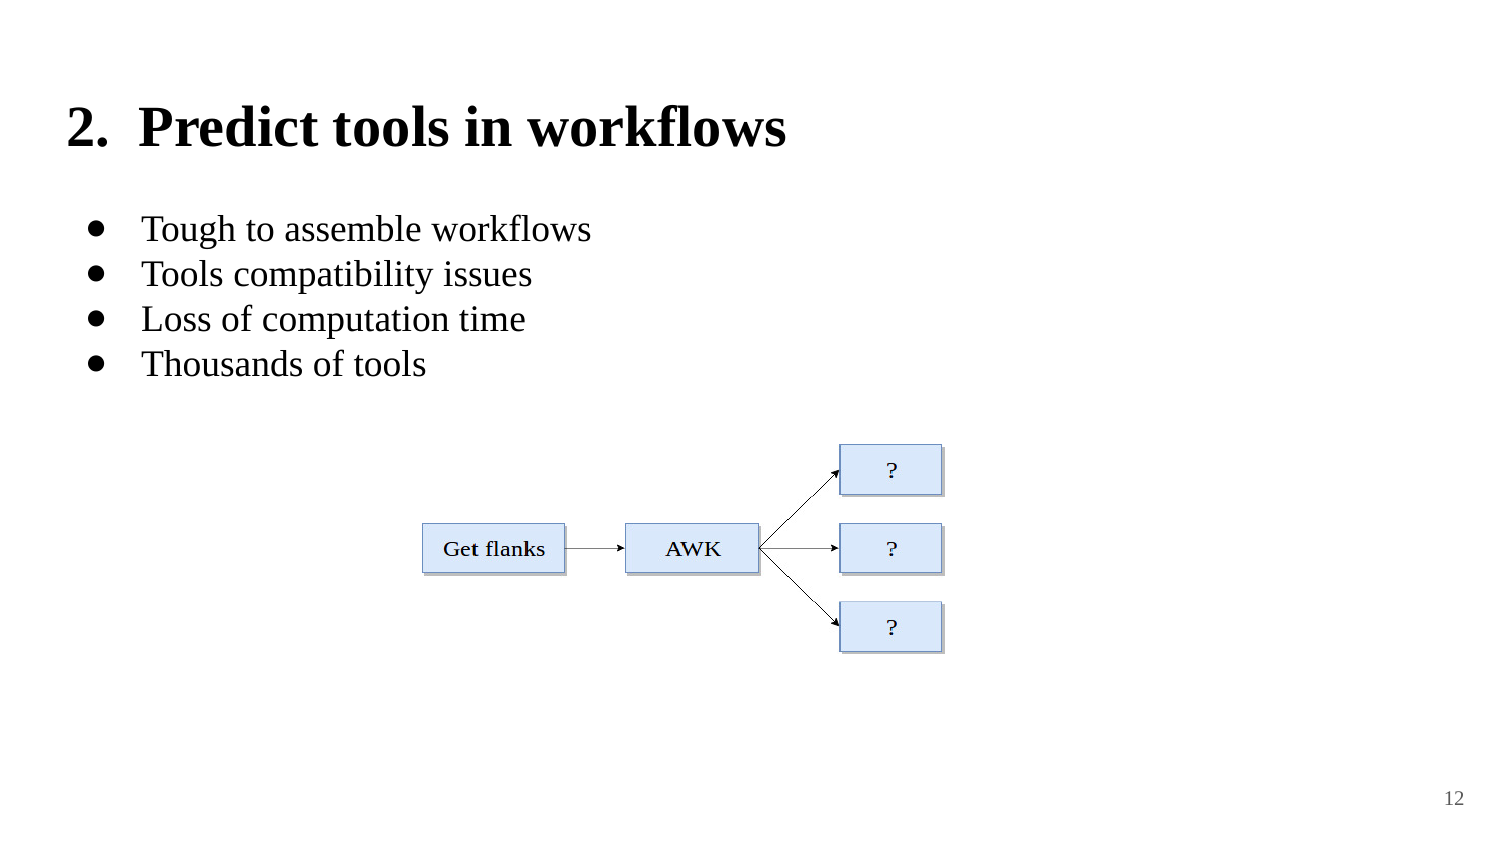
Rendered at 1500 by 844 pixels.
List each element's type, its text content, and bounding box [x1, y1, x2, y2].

slide_number [1389, 764, 1480, 830]
list Tough to assemble workflows Tools compatibility issues Loss of computation time Thousands of tools [51, 189, 1449, 750]
title 2. Predict tools in workflows [51, 72, 1449, 167]
picture [422, 444, 945, 654]
